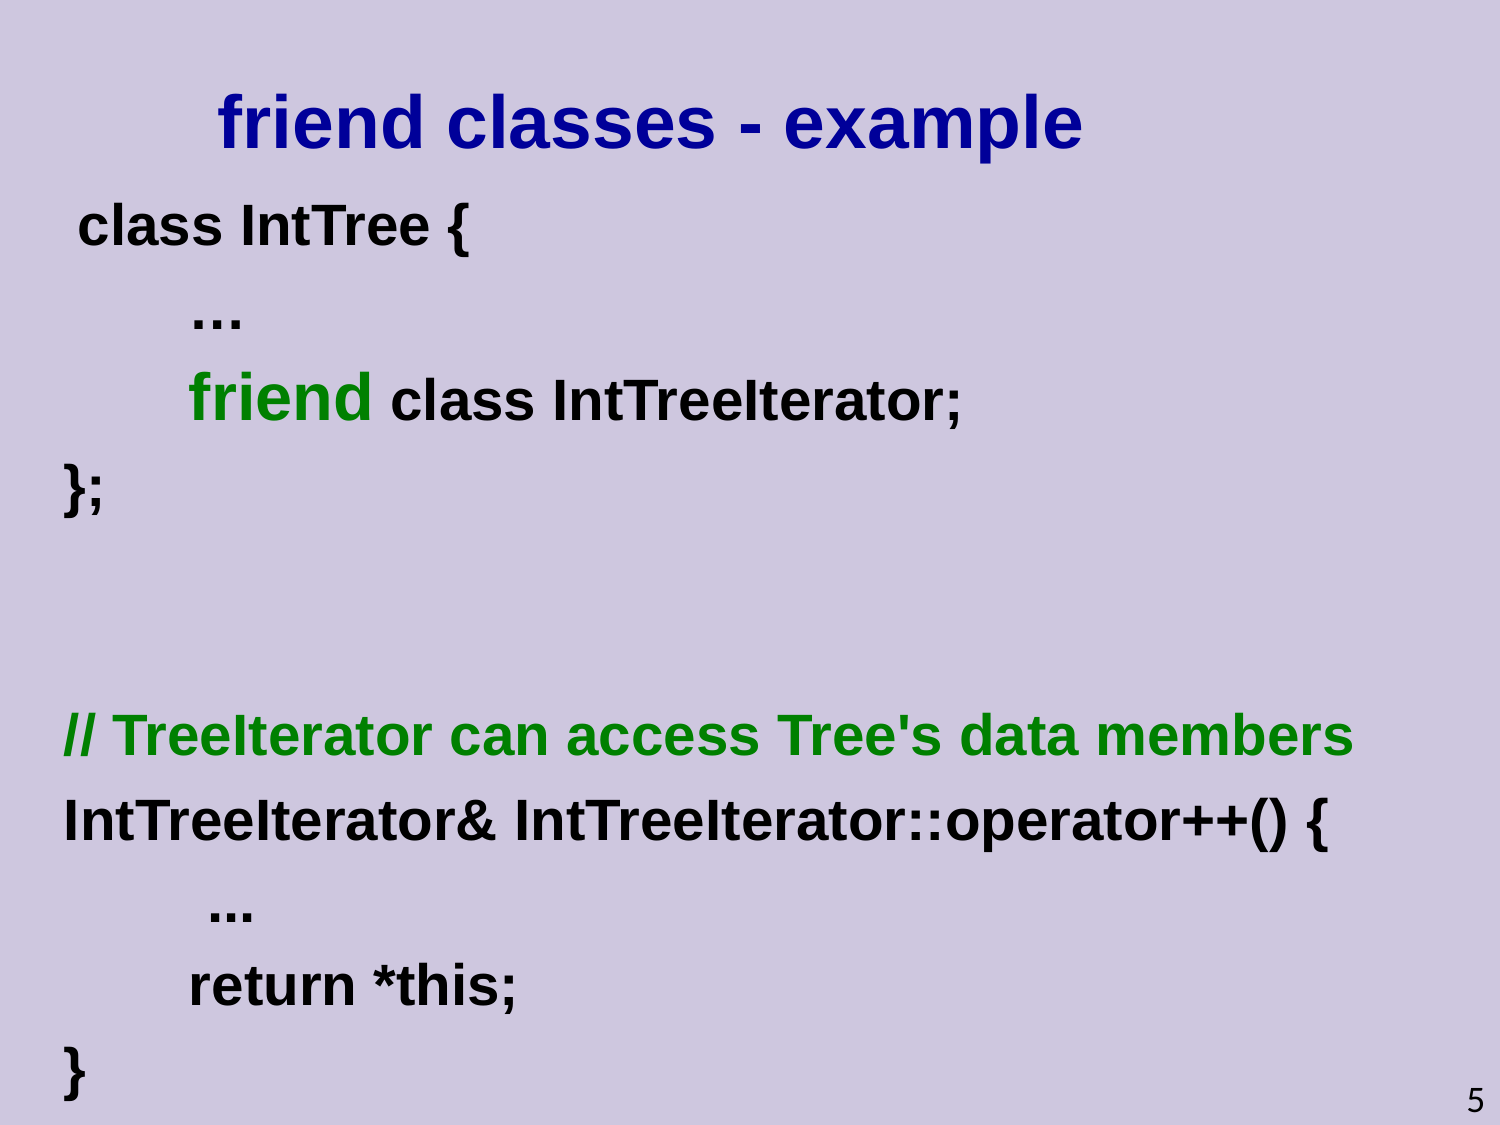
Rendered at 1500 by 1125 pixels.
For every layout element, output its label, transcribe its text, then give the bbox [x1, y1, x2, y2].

text_box [1428, 1069, 1500, 1125]
title friend classes - example [198, 17, 1104, 220]
list class IntTree { … friend class IntTreeIterator; }; // TreeIterator can access Tree's data members IntTreeIterator& IntTreeIterator::operator++() { ... return *this; } [49, 188, 1468, 1116]
